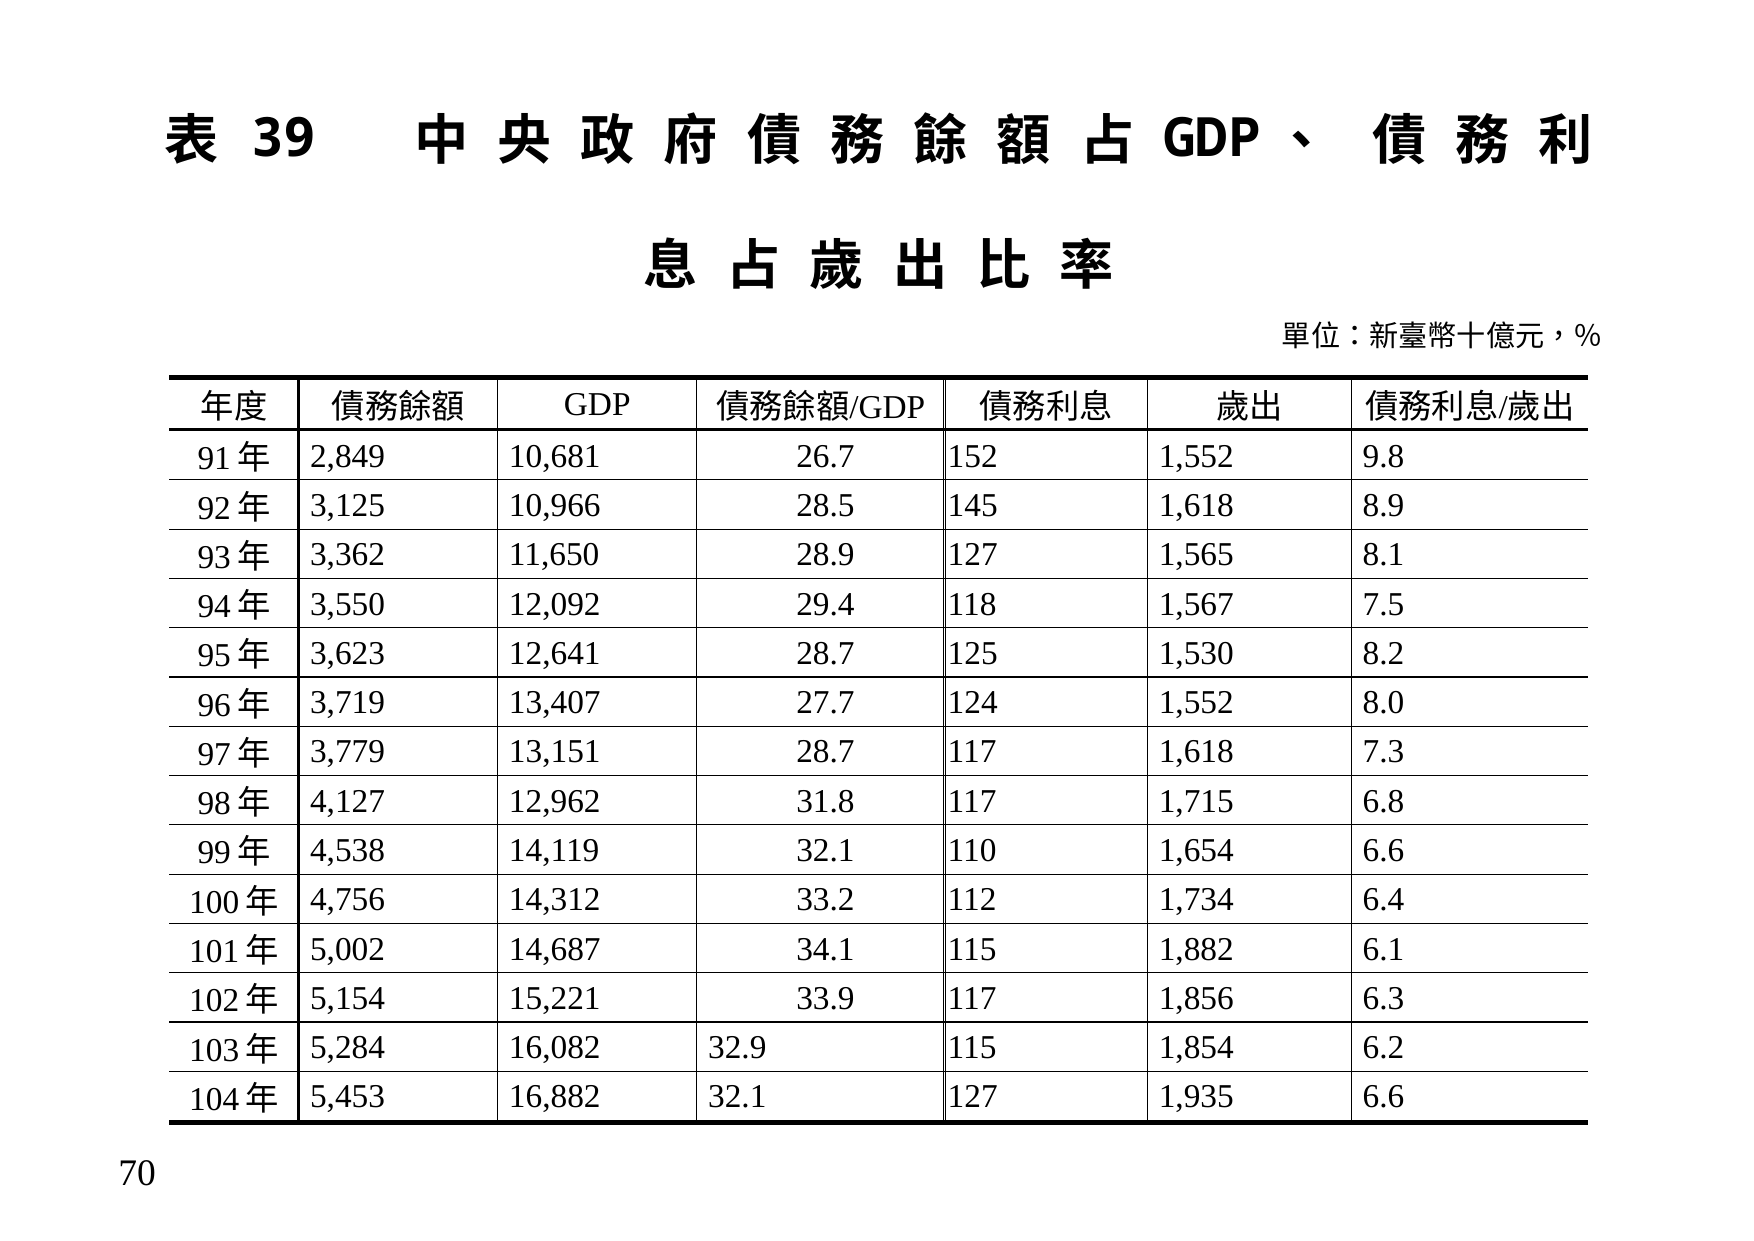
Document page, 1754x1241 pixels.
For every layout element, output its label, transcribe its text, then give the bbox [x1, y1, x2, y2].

table_cell 28.9 [697, 530, 943, 578]
table_cell 152 [946, 431, 1147, 479]
table_cell 2,849 [300, 431, 497, 479]
table_cell 27.7 [697, 678, 943, 726]
table_cell 97年 [169, 727, 297, 775]
table_cell 117 [946, 973, 1147, 1021]
table_cell 12,641 [498, 628, 696, 676]
table_cell 3,623 [300, 628, 497, 676]
table_header 債務餘額/GDP [697, 380, 943, 428]
table_cell 11,650 [498, 530, 696, 578]
table_cell 1,552 [1148, 678, 1351, 726]
table_cell 10,966 [498, 480, 696, 529]
table_cell 29.4 [697, 579, 943, 627]
table_cell 94年 [169, 579, 297, 627]
table_cell 8.1 [1352, 530, 1588, 578]
table_cell 32.1 [697, 1072, 943, 1120]
table_cell 127 [946, 530, 1147, 578]
table_cell 117 [946, 727, 1147, 775]
table_cell 98年 [169, 776, 297, 824]
table_cell 99年 [169, 825, 297, 873]
table_cell 101年 [169, 924, 297, 972]
table_cell 4,127 [300, 776, 497, 824]
table_cell 6.6 [1352, 825, 1588, 873]
table_cell 115 [946, 924, 1147, 972]
table_cell 1,530 [1148, 628, 1351, 676]
table_cell 110 [946, 825, 1147, 873]
table_cell 32.9 [697, 1023, 943, 1071]
table_cell 1,567 [1148, 579, 1351, 627]
table_cell 16,882 [498, 1072, 696, 1120]
text 單位：新臺幣十億元，％ [128, 313, 1602, 355]
table_cell 1,552 [1148, 431, 1351, 479]
table_cell 12,092 [498, 579, 696, 627]
table_cell 1,734 [1148, 875, 1351, 923]
table_cell 3,550 [300, 579, 497, 627]
table_cell 28.5 [697, 480, 943, 529]
table_header 歲出 [1148, 380, 1351, 428]
table_cell 13,407 [498, 678, 696, 726]
table_cell 1,935 [1148, 1072, 1351, 1120]
table_cell 31.8 [697, 776, 943, 824]
table_cell 6.6 [1352, 1072, 1588, 1120]
table_cell 14,687 [498, 924, 696, 972]
table_cell 6.8 [1352, 776, 1588, 824]
table_cell 7.3 [1352, 727, 1588, 775]
table_cell 1,854 [1148, 1023, 1351, 1071]
table_cell 93年 [169, 530, 297, 578]
table_header 年度 [169, 380, 297, 428]
table_cell 1,618 [1148, 480, 1351, 529]
table_cell 1,618 [1148, 727, 1351, 775]
table_header 債務利息 [946, 380, 1147, 428]
table_cell 14,312 [498, 875, 696, 923]
table_cell 6.2 [1352, 1023, 1588, 1071]
table_cell 3,779 [300, 727, 497, 775]
table_cell 14,119 [498, 825, 696, 873]
table_cell 1,856 [1148, 973, 1351, 1021]
table_cell 1,565 [1148, 530, 1351, 578]
table_cell 1,715 [1148, 776, 1351, 824]
table_cell 96年 [169, 678, 297, 726]
table_cell 5,284 [300, 1023, 497, 1071]
table_cell 127 [946, 1072, 1147, 1120]
table_cell 8.9 [1352, 480, 1588, 529]
table_cell 8.0 [1352, 678, 1588, 726]
table_cell 8.2 [1352, 628, 1588, 676]
table_cell 1,882 [1148, 924, 1351, 972]
table_cell 12,962 [498, 776, 696, 824]
table_cell 115 [946, 1023, 1147, 1071]
table_cell 5,002 [300, 924, 497, 972]
table_cell 92年 [169, 480, 297, 529]
table_header GDP [498, 380, 696, 428]
table_cell 112 [946, 875, 1147, 923]
table_cell 6.4 [1352, 875, 1588, 923]
table_cell 103年 [169, 1023, 297, 1071]
table_cell 28.7 [697, 628, 943, 676]
table_cell 33.9 [697, 973, 943, 1021]
table_cell 34.1 [697, 924, 943, 972]
table_cell 117 [946, 776, 1147, 824]
table_cell 9.8 [1352, 431, 1588, 479]
subtitle 表39 中央政府債務餘額占GDP、債務利息占歲出比率 [128, 63, 1628, 313]
table_cell 125 [946, 628, 1147, 676]
table_cell 95年 [169, 628, 297, 676]
table_cell 1,654 [1148, 825, 1351, 873]
table_cell 16,082 [498, 1023, 696, 1071]
table_cell 3,719 [300, 678, 497, 726]
table_cell 15,221 [498, 973, 696, 1021]
table_cell 3,125 [300, 480, 497, 529]
table_cell 124 [946, 678, 1147, 726]
table_cell 6.1 [1352, 924, 1588, 972]
table_cell 7.5 [1352, 579, 1588, 627]
table_cell 104年 [169, 1072, 297, 1120]
table_header 債務利息/歲出 [1352, 380, 1588, 428]
table_cell 6.3 [1352, 973, 1588, 1021]
table_cell 33.2 [697, 875, 943, 923]
table_cell 10,681 [498, 431, 696, 479]
table_cell 4,756 [300, 875, 497, 923]
table_cell 5,453 [300, 1072, 497, 1120]
table_cell 3,362 [300, 530, 497, 578]
table_cell 5,154 [300, 973, 497, 1021]
table_cell 26.7 [697, 431, 943, 479]
table_header 債務餘額 [300, 380, 497, 428]
table_cell 13,151 [498, 727, 696, 775]
table_cell 91年 [169, 431, 297, 479]
table_cell 118 [946, 579, 1147, 627]
table_cell 145 [946, 480, 1147, 529]
table_cell 102年 [169, 973, 297, 1021]
table_cell 100年 [169, 875, 297, 923]
table_cell 28.7 [697, 727, 943, 775]
table_cell 32.1 [697, 825, 943, 873]
table_cell 4,538 [300, 825, 497, 873]
